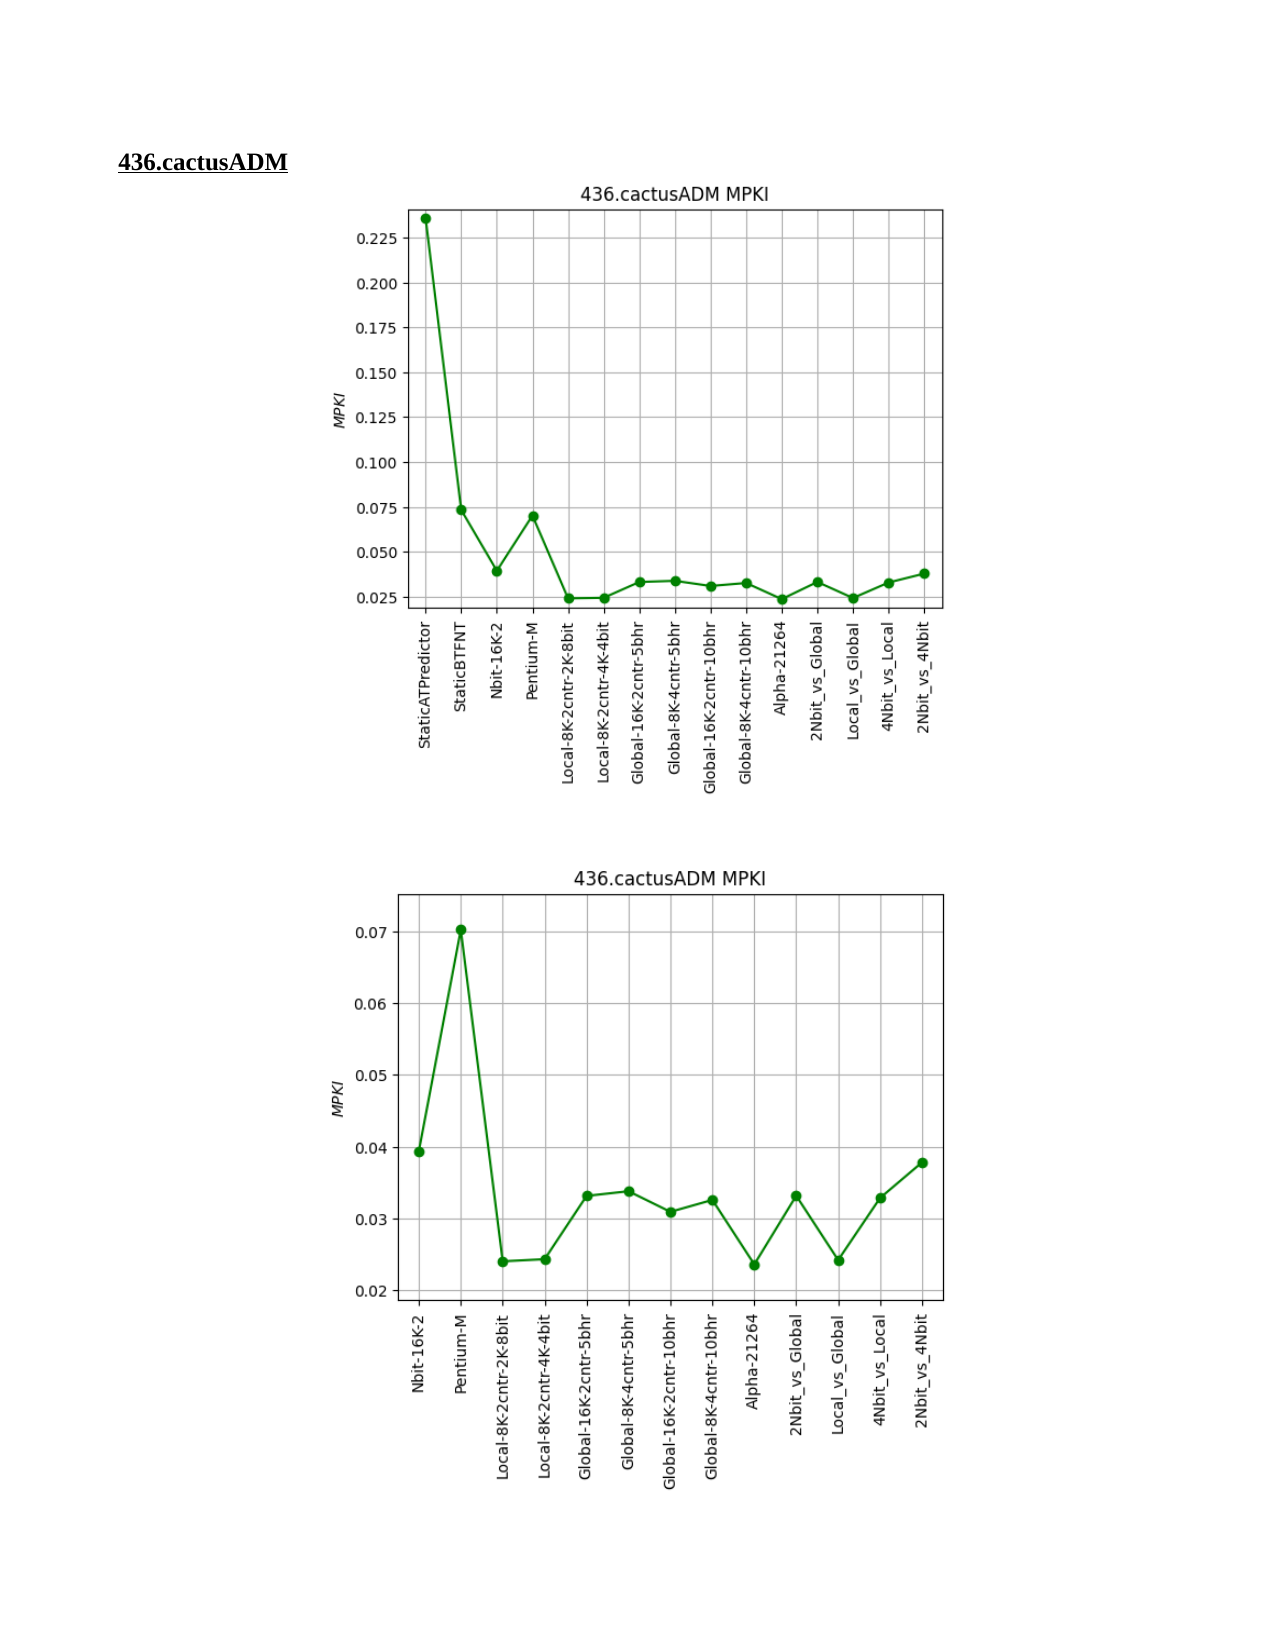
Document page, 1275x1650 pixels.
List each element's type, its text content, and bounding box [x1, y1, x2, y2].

picture [323, 175, 952, 803]
picture [321, 859, 954, 1499]
text 436.cactusADM [118, 147, 1157, 176]
